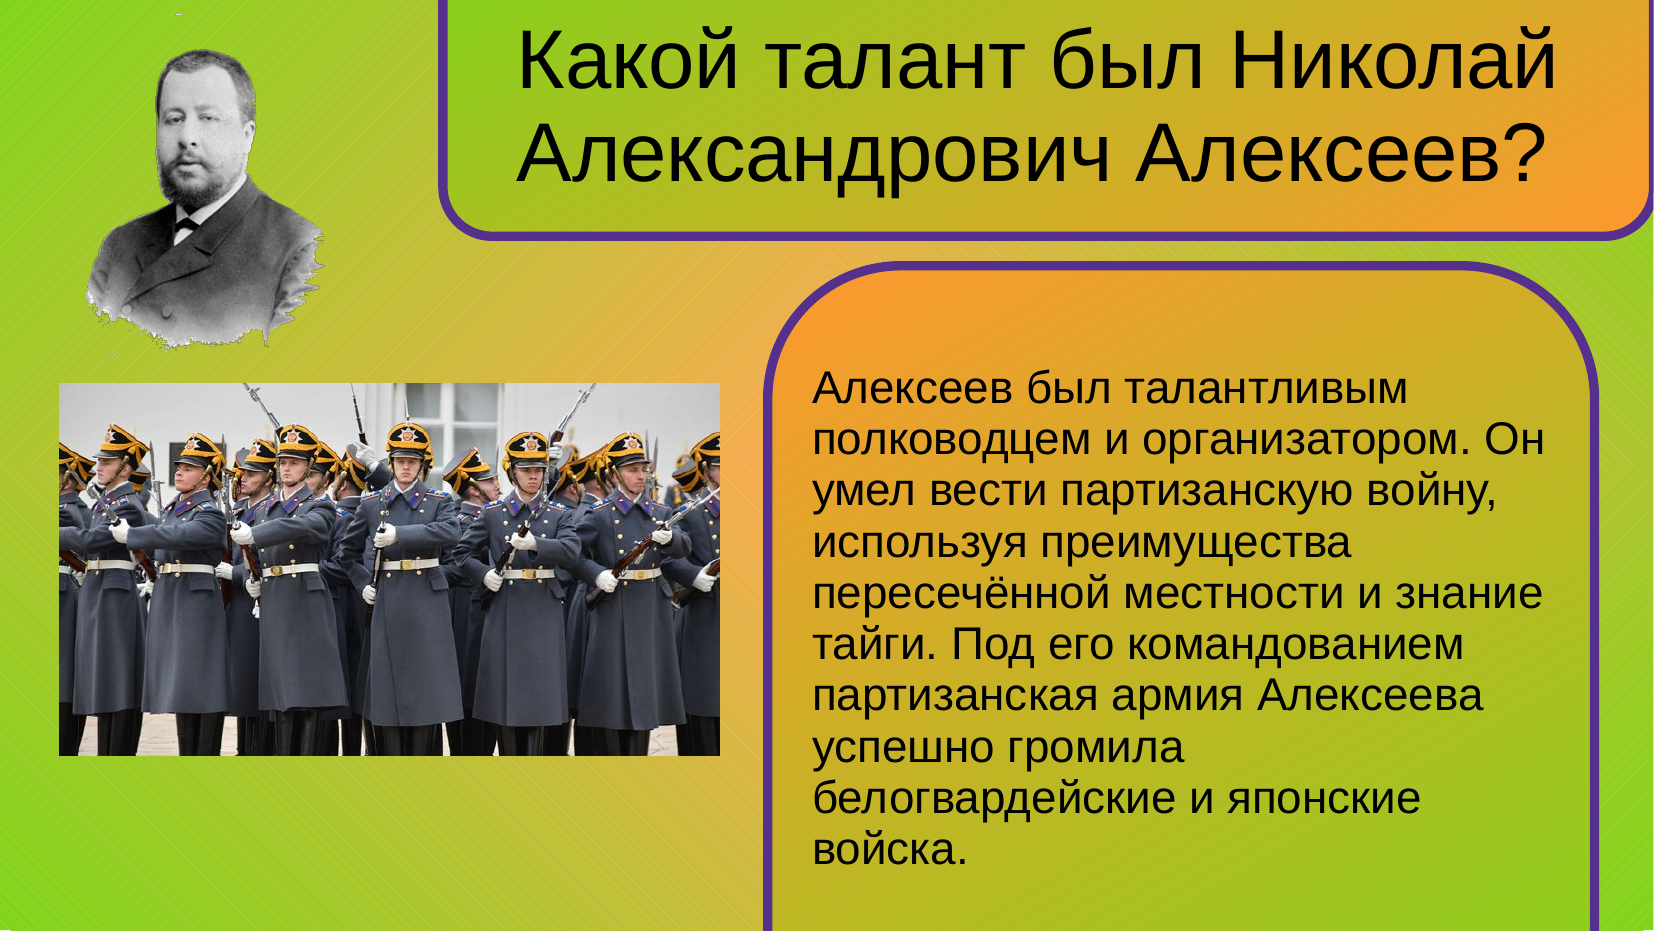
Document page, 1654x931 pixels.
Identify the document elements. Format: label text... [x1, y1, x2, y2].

picture [86, 14, 325, 355]
text_box Какой талант был Николай Александрович Алексеев? [501, 5, 1595, 207]
text_box Алексеев был талантливым полководцем и организатором. Он умел вести партизанскую войну, используя преимущества пересечённой местности и знание тайги. Под его командованием партизанская армия Алексеева успешно громила белогвардейские и японские войска. [797, 354, 1565, 882]
picture [59, 383, 720, 756]
text_box [767, 265, 1595, 931]
text_box [442, 0, 1654, 237]
